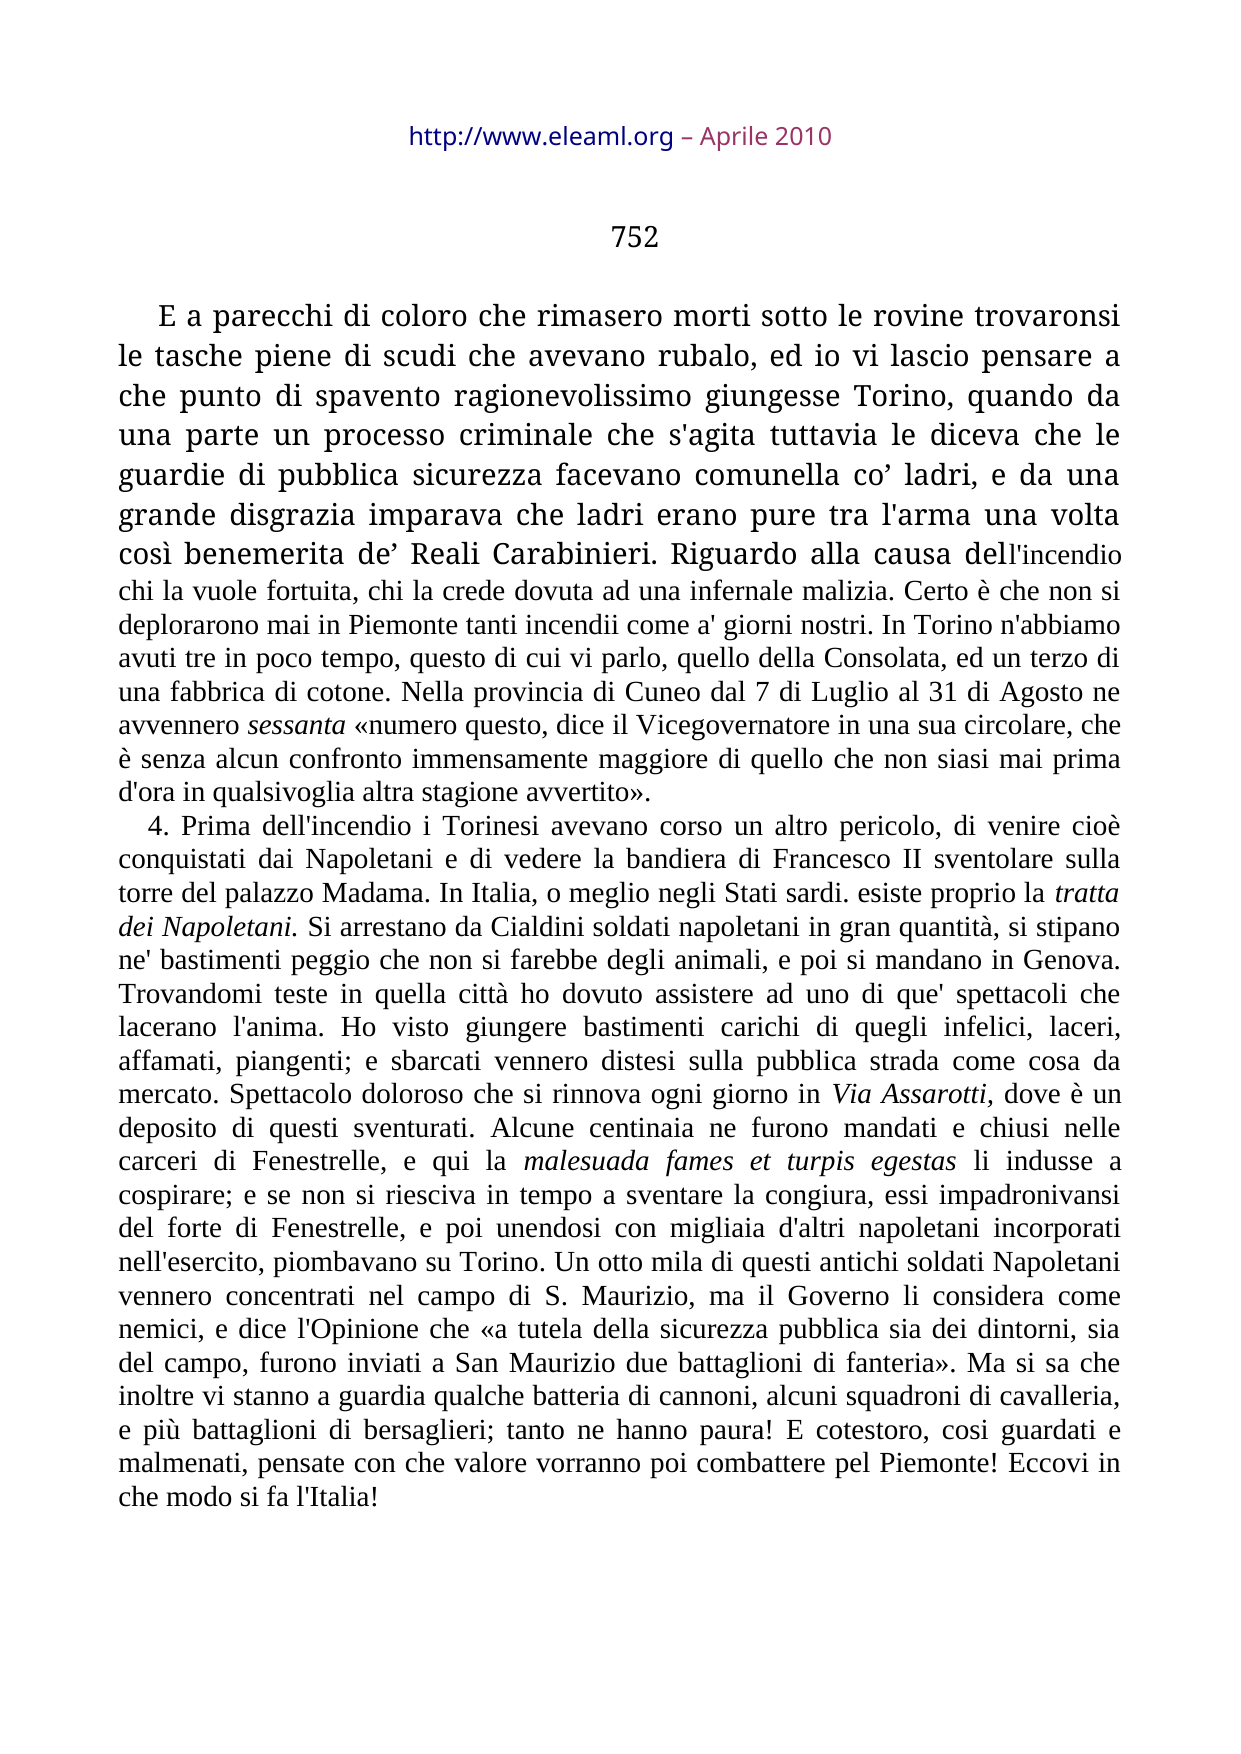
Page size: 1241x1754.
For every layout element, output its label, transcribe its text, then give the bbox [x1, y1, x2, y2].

text 4. Prima dell'incendio i Torinesi avevano corso un altro pericolo, di venire cioè conquistati dai Napoletani e di vedere la bandiera di Francesco II sventolare sulla torre del palazzo Madama. In Italia, o meglio negli Stati sardi. esiste proprio la tratta dei Napoletani. Si arrestano da Cialdini soldati napoletani in gran quantità, si stipano ne' bastimenti peggio che non si farebbe degli animali, e poi si mandano in Genova. Trovandomi teste in quella città ho dovuto assistere ad uno di que' spettacoli che lacerano l'anima. Ho visto giungere bastimenti carichi di quegli infelici, laceri, affamati, piangenti; e sbarcati vennero distesi sulla pubblica strada come cosa da mercato. Spettacolo doloroso che si rinnova ogni giorno in Via Assarotti, dove è un deposito di questi sventurati. Alcune centinaia ne furono mandati e chiusi nelle carceri di Fenestrelle, e qui la malesuada fames et turpis egestas li indusse a cospirare; e se non si riesciva in tempo a sventare la congiura, essi impadronivansi del forte di Fenestrelle, e poi unendosi con migliaia d'altri napoletani incorporati nell'esercito, piombavano su Torino. Un otto mila di questi antichi soldati Napoletani vennero concentrati nel campo di S. Maurizio, ma il Governo li considera come nemici, e dice l'Opinione che «a tutela della sicurezza pubblica sia dei dintorni, sia del campo, furono inviati a San Maurizio due battaglioni di fanteria». Ma si sa che inoltre vi stanno a guardia qualche batteria di cannoni, alcuni squadroni di cavalleria, e più battaglioni di bersaglieri; tanto ne hanno paura! E cotestoro, cosi guardati e malmenati, pensate con che valore vorranno poi combattere pel Piemonte! Eccovi in che modo si fa l'Italia! [118, 808, 1122, 1512]
text E a parecchi di coloro che rimasero morti sotto le rovine trovaronsi le tasche piene di scudi che avevano rubalo, ed io vi lascio pensare a che punto di spavento ragionevolissimo giungesse Torino, quando da una parte un processo criminale che s'agita tuttavia le diceva che le guardie di pubblica sicurezza facevano comunella co’ ladri, e da una grande disgrazia imparava che ladri erano pure tra l'arma una volta così benemerita de’ Reali Carabinieri. Riguardo alla causa dell'incendio chi la vuole fortuita, chi la crede dovuta ad una infernale malizia. Certo è che non si deplorarono mai in Piemonte tanti incendii come a' giorni nostri. In Torino n'abbiamo avuti tre in poco tempo, questo di cui vi parlo, quello della Consolata, ed un terzo di una fabbrica di cotone. Nella provincia di Cuneo dal 7 di Luglio al 31 di Agosto ne avvennero sessanta «numero questo, dice il Vicegovernatore in una sua circolare, che è senza alcun confronto immensamente maggiore di quello che non siasi mai prima d'ora in qualsivoglia altra stagione avvertito». [118, 295, 1122, 808]
text 752 [118, 216, 1122, 256]
